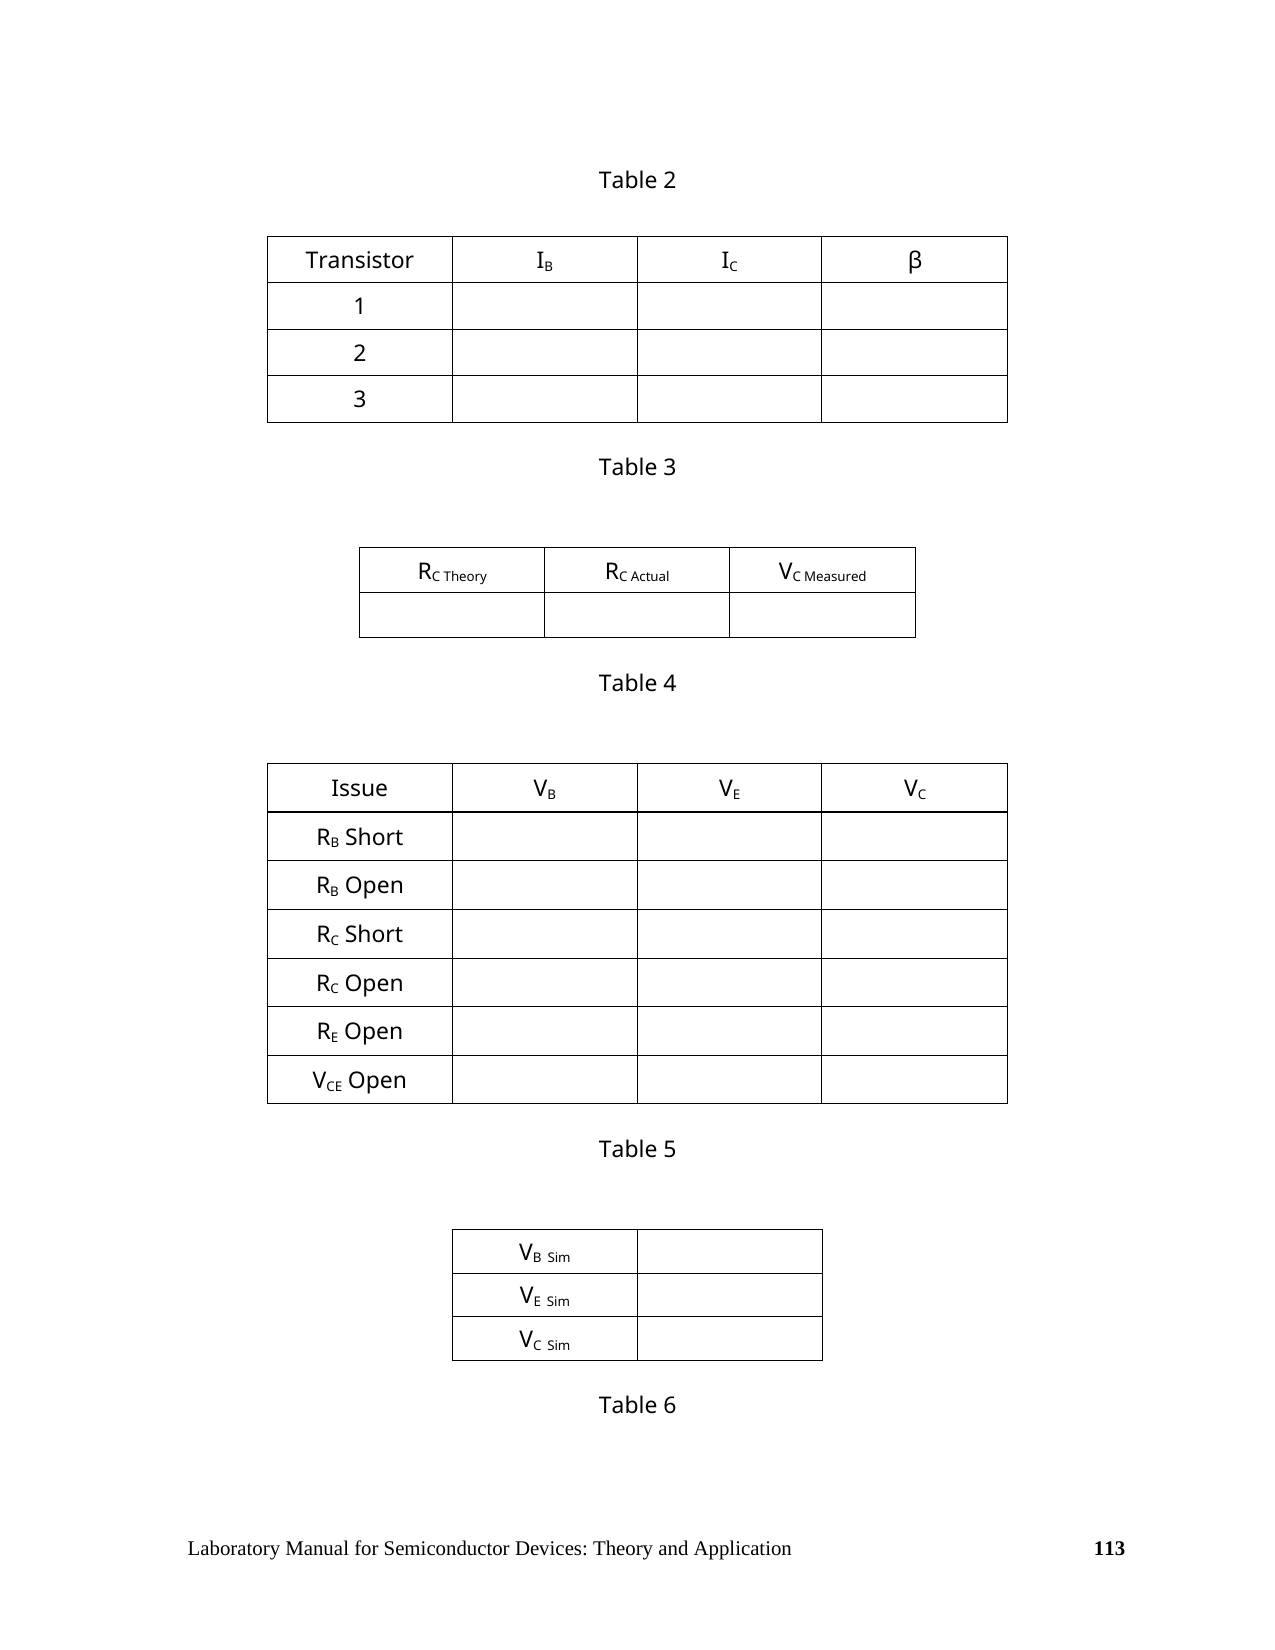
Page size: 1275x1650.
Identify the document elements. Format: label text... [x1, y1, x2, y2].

table_cell RE Open [268, 1007, 452, 1055]
table_cell VCE Open [268, 1056, 452, 1103]
table_header β [822, 237, 1007, 282]
table_header VB Sim [453, 1230, 637, 1272]
table_cell [822, 813, 1007, 860]
table_header VC Measured [730, 548, 915, 592]
table_cell RB Open [268, 861, 452, 909]
table_cell RC Open [268, 959, 452, 1006]
table_cell [822, 1007, 1007, 1055]
text Table 5 [150, 1133, 1125, 1164]
table_cell [638, 1274, 822, 1316]
table_cell [453, 813, 637, 860]
table_cell [822, 330, 1007, 375]
table_cell VE Sim [453, 1274, 637, 1316]
table_cell [453, 1007, 637, 1055]
table_header [638, 1230, 822, 1272]
text Table 2 [150, 164, 1125, 195]
table_header Issue [268, 764, 452, 811]
table_cell RC Short [268, 910, 452, 957]
table_header IC [638, 237, 821, 282]
table_cell [453, 959, 637, 1006]
table_header IB [453, 237, 637, 282]
table_cell [638, 910, 821, 957]
table_cell [453, 283, 637, 329]
table_cell [360, 593, 544, 637]
table_cell VC Sim [453, 1317, 637, 1359]
table_cell [453, 330, 637, 375]
table_cell [545, 593, 729, 637]
table_cell [453, 1056, 637, 1103]
table_cell [638, 1056, 821, 1103]
table_cell [822, 283, 1007, 329]
table_cell [638, 959, 821, 1006]
table_cell [638, 376, 821, 422]
table_cell [638, 330, 821, 375]
table_cell [453, 910, 637, 957]
text Table 4 [150, 667, 1125, 698]
table_cell [822, 376, 1007, 422]
table_cell [822, 1056, 1007, 1103]
table_header VE [638, 764, 821, 811]
table_cell [638, 1317, 822, 1359]
table_header RC Theory [360, 548, 544, 592]
table_cell RB Short [268, 813, 452, 860]
text Table 3 [150, 451, 1125, 483]
table_cell [638, 283, 821, 329]
table_header VB [453, 764, 637, 811]
table_cell [822, 910, 1007, 957]
text Table 6 [150, 1389, 1125, 1420]
table_header VC [822, 764, 1007, 811]
table_cell [638, 813, 821, 860]
table_cell [822, 861, 1007, 909]
table_cell 1 [268, 283, 452, 329]
table_cell [638, 861, 821, 909]
table_header Transistor [268, 237, 452, 282]
table_cell [453, 861, 637, 909]
table_cell [822, 959, 1007, 1006]
table_cell [638, 1007, 821, 1055]
table_cell 3 [268, 376, 452, 422]
table_cell [453, 376, 637, 422]
table_cell 2 [268, 330, 452, 375]
table_cell [730, 593, 915, 637]
table_header RC Actual [545, 548, 729, 592]
